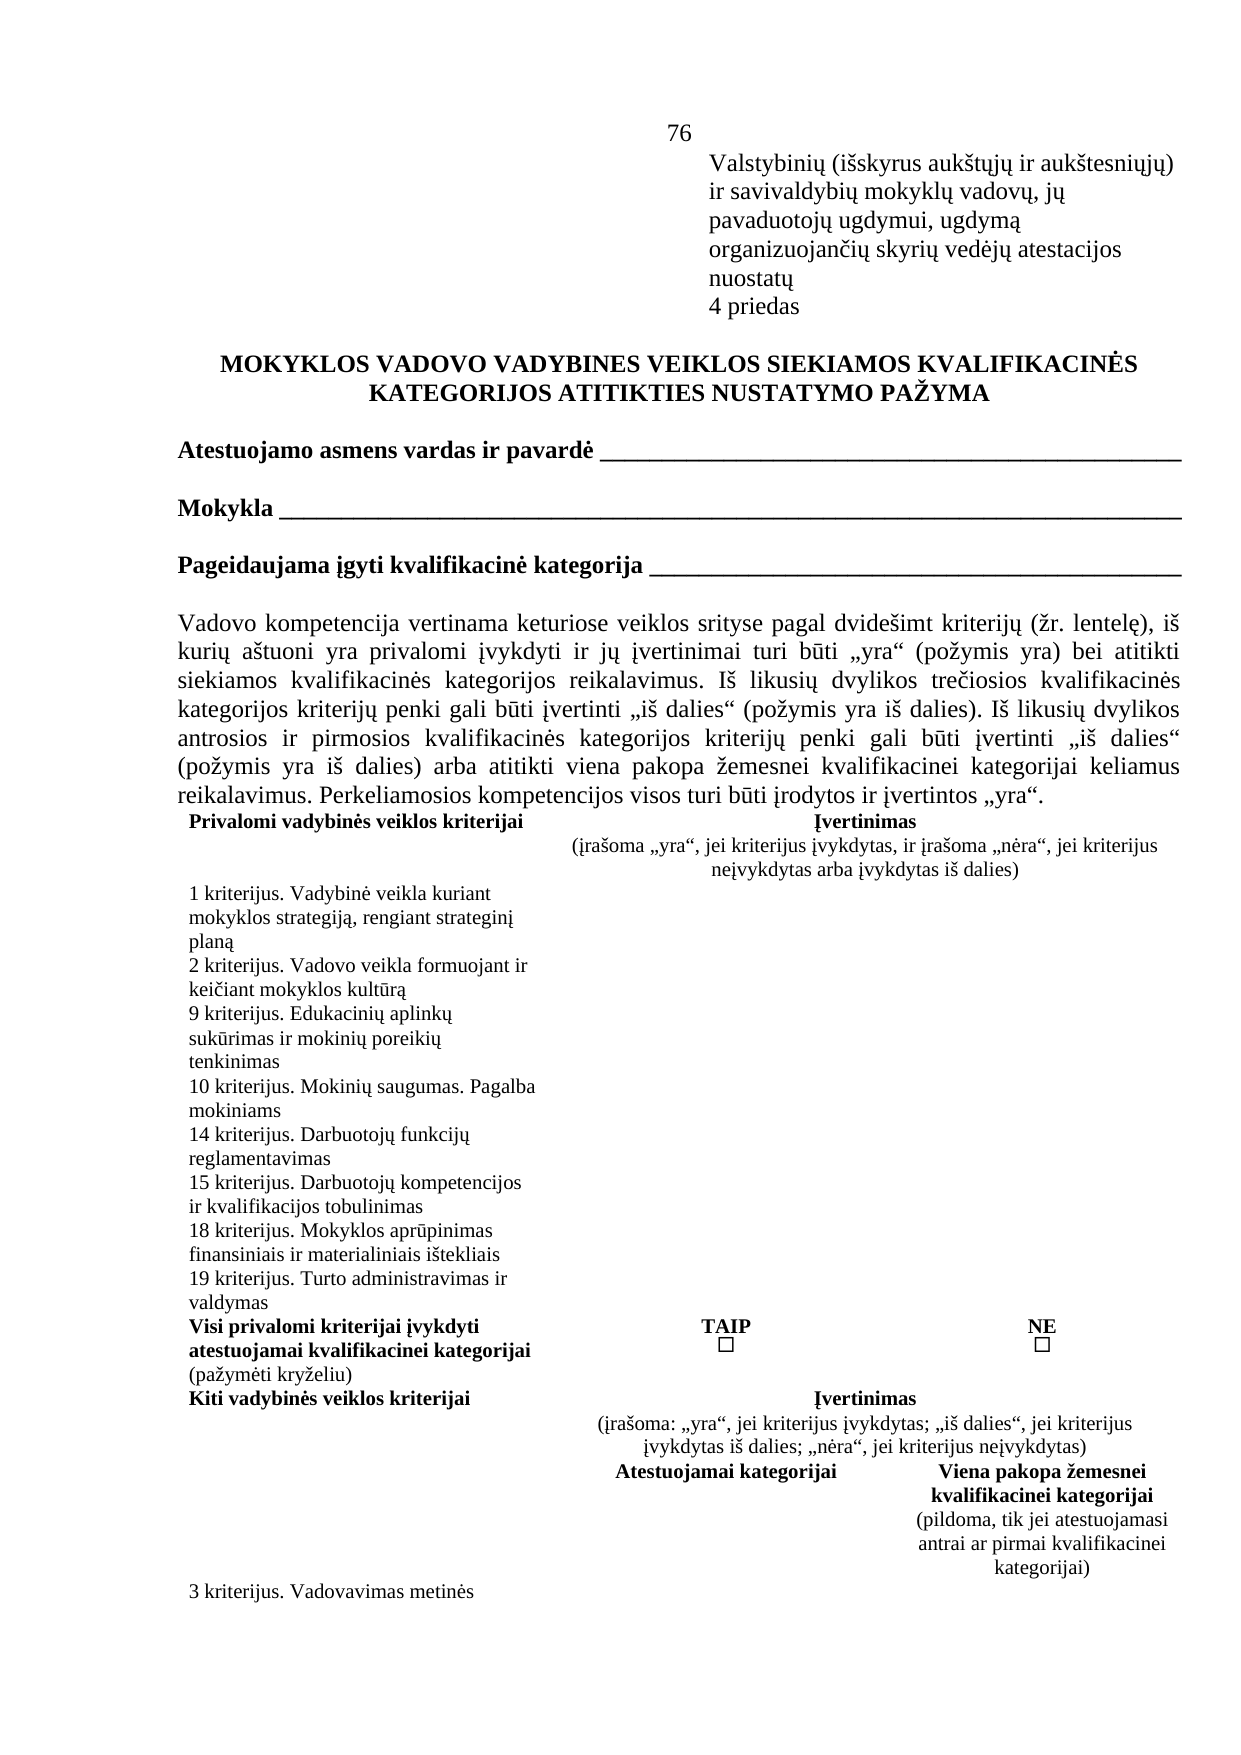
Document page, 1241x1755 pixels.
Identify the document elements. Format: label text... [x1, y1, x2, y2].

text 4 priedas [177, 291, 1181, 320]
table_cell 14 kriterijus. Darbuotojų funkcijų reglamentavimas [177, 1122, 549, 1170]
table_cell 9 kriterijus. Edukacinių aplinkų sukūrimas ir mokinių poreikių tenkinimas [177, 1001, 549, 1073]
table_cell 1 kriterijus. Vadybinė veikla kuriant mokyklos strategiją, rengiant strateginį planą [177, 881, 549, 953]
text nuostatų [177, 263, 1181, 291]
text organizuojančių skyrių vedėjų atestacijos [177, 234, 1181, 263]
table_cell 19 kriterijus. Turto administravimas ir valdymas [177, 1266, 549, 1314]
text Pageidaujama įgyti kvalifikacinė kategorija [177, 550, 1181, 579]
table_cell [549, 1122, 1181, 1170]
table_cell NE £ [903, 1314, 1181, 1386]
table_cell 2 kriterijus. Vadovo veikla formuojant ir keičiant mokyklos kultūrą [177, 953, 549, 1001]
table_cell 15 kriterijus. Darbuotojų kompetencijos ir kvalifikacijos tobulinimas [177, 1170, 549, 1218]
table_cell [549, 1170, 1181, 1218]
table_cell 10 kriterijus. Mokinių saugumas. Pagalba mokiniams [177, 1074, 549, 1122]
table_header Įvertinimas (įrašoma „yra“, jei kriterijus įvykdytas, ir įrašoma „nėra“, jei kriterijus neįvykdytas arba įvykdytas iš dalies) [549, 809, 1181, 881]
table_cell [903, 1579, 1181, 1603]
text Vadovo kompetencija vertinama keturiose veiklos srityse pagal dvidešimt kriterijų (žr. lentelę), iš kurių aštuoni yra privalomi įvykdyti ir jų įvertinimai turi būti „yra“ (požymis yra) bei atitikti siekiamos kvalifikacinės kategorijos reikalavimus. Iš likusių dvylikos trečiosios kvalifikacinės kategorijos kriterijų penki gali būti įvertinti „iš dalies“ (požymis yra iš dalies). Iš likusių dvylikos antrosios ir pirmosios kvalifikacinės kategorijos kriterijų penki gali būti įvertinti „iš dalies“ (požymis yra iš dalies) arba atitikti viena pakopa žemesnei kvalifikacinei kategorijai keliamus reikalavimus. Perkeliamosios kompetencijos visos turi būti įrodytos ir įvertintos „yra“. [177, 608, 1181, 809]
table_cell 18 kriterijus. Mokyklos aprūpinimas finansiniais ir materialiniais ištekliais [177, 1218, 549, 1266]
table_cell TAIP £ [549, 1314, 903, 1386]
text MOKYKLOS VADOVO VADYBINES VEIKLOS SIEKIAMOS KVALIFIKACINĖS KATEGORIJOS ATITIKTIES NUSTATYMO PAŽYMA [177, 349, 1181, 406]
text Valstybinių (išskyrus aukštųjų ir aukštesniųjų) [709, 148, 1181, 176]
table_cell [549, 1074, 1181, 1122]
table_cell [549, 1266, 1181, 1314]
table_cell Atestuojamai kategorijai [549, 1459, 903, 1579]
table_cell Viena pakopa žemesnei kvalifikacinei kategorijai (pildoma, tik jei atestuojamasi antrai ar pirmai kvalifikacinei kategorijai) [903, 1459, 1181, 1579]
table_cell Kiti vadybinės veiklos kriterijai [177, 1386, 549, 1579]
table_cell [549, 881, 1181, 953]
table_cell [549, 953, 1181, 1001]
text ir savivaldybių mokyklų vadovų, jų [177, 176, 1181, 205]
table_cell Visi privalomi kriterijai įvykdyti atestuojamai kvalifikacinei kategorijai (pažymėti kryželiu) [177, 1314, 549, 1386]
table_cell 3 kriterijus. Vadovavimas metinės [177, 1579, 549, 1603]
table_cell Įvertinimas (įrašoma: „yra“, jei kriterijus įvykdytas; „iš dalies“, jei kriterijus įvykdytas iš dalies; „nėra“, jei kriterijus neįvykdytas) [549, 1386, 1181, 1458]
text Atestuojamo asmens vardas ir pavardė [177, 435, 1181, 464]
table_cell [549, 1218, 1181, 1266]
text Mokykla [177, 493, 1181, 521]
table_cell [549, 1001, 1181, 1073]
text pavaduotojų ugdymui, ugdymą [177, 205, 1181, 234]
table_header Privalomi vadybinės veiklos kriterijai [177, 809, 549, 881]
table_cell [549, 1579, 903, 1603]
